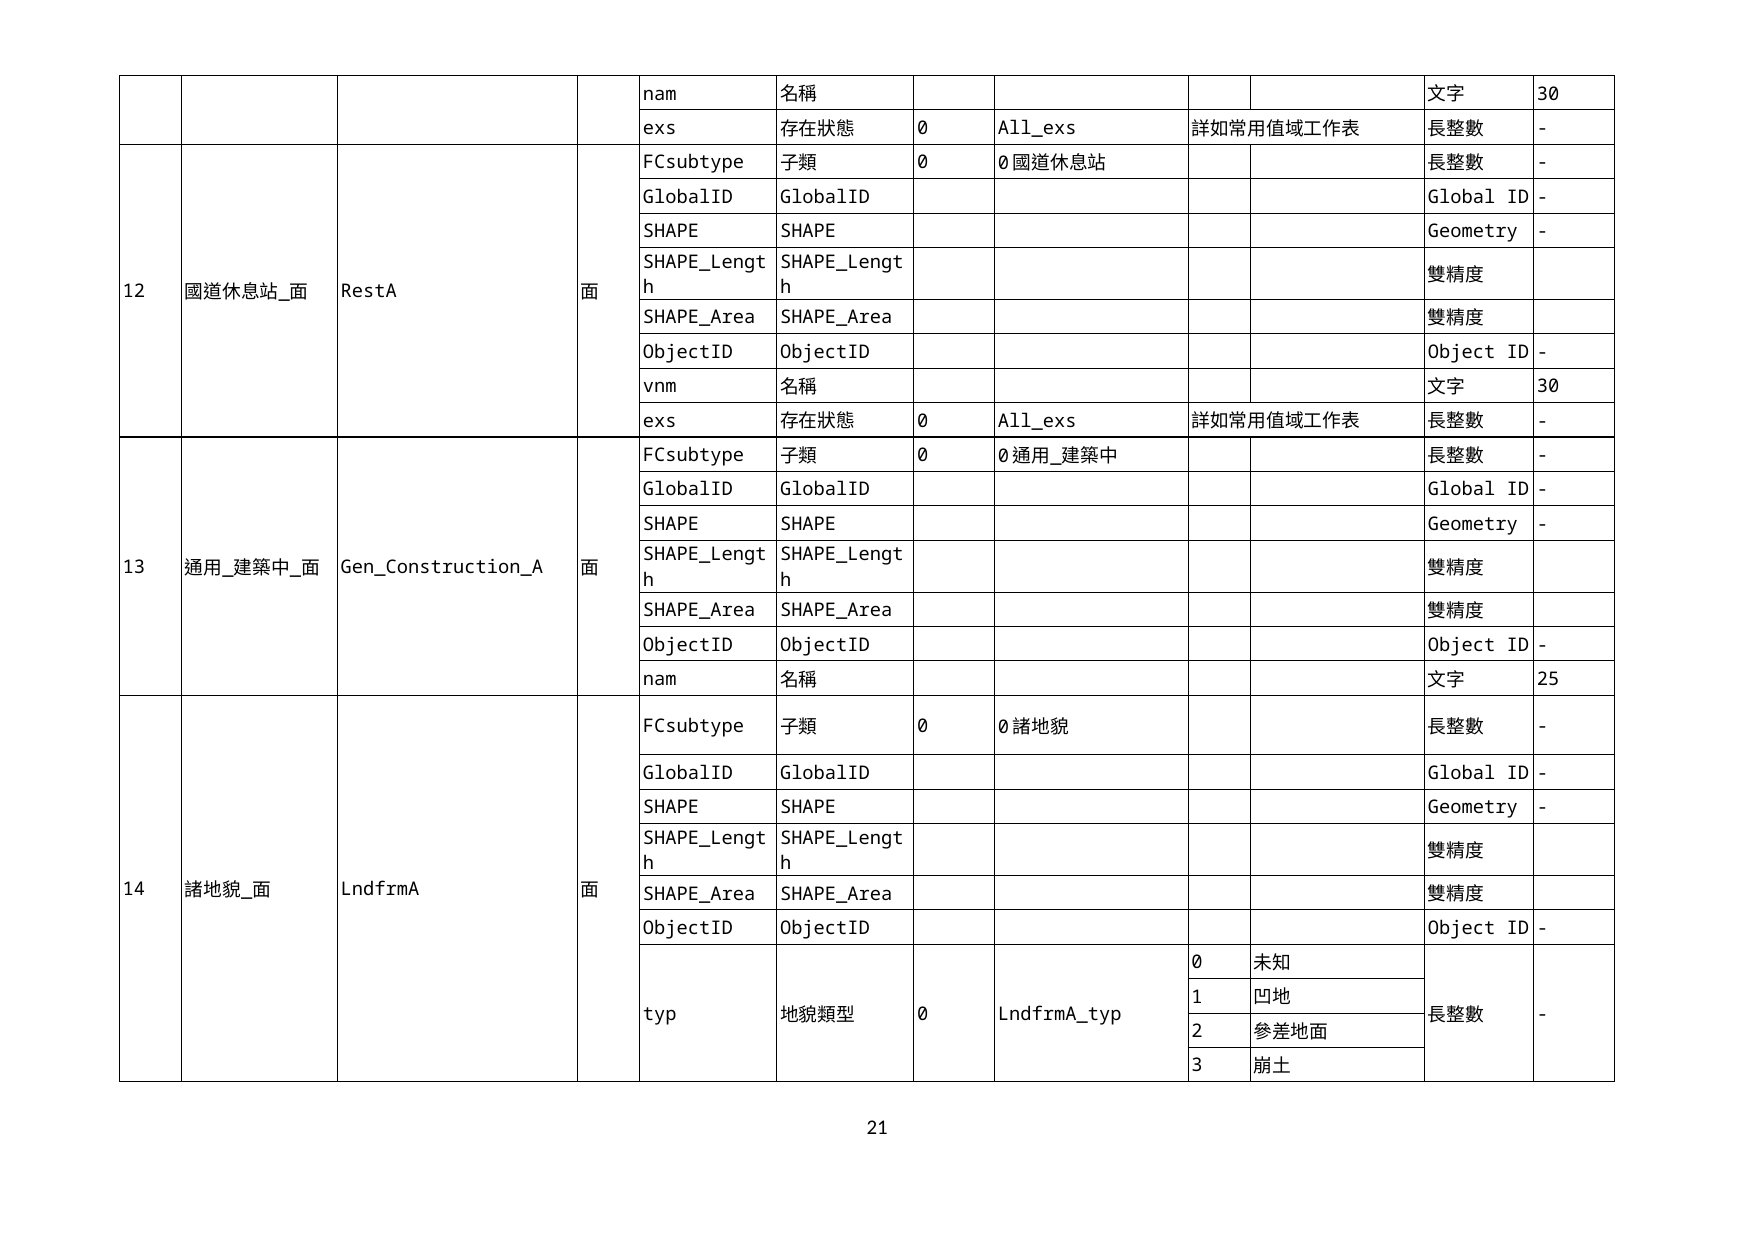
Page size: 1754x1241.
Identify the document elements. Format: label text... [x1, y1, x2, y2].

table_cell [1251, 472, 1424, 505]
table_cell 0 [914, 945, 994, 1081]
table_cell exs [640, 403, 776, 436]
table_cell GlobalID [640, 472, 776, 505]
table_cell 長整數 [1425, 696, 1533, 754]
table_cell ObjectID [777, 334, 913, 368]
table_cell LndfrmA_typ [995, 945, 1188, 1081]
table_cell [1251, 824, 1424, 875]
table_cell - [1534, 945, 1614, 1081]
table_cell ObjectID [640, 910, 776, 944]
table_cell 名稱 [777, 76, 913, 109]
table_cell 文字 [1425, 76, 1533, 109]
table_cell [578, 76, 639, 144]
table_cell [1251, 541, 1424, 592]
table_cell SHAPE [640, 790, 776, 823]
table_cell [1251, 593, 1424, 626]
table_cell [1251, 300, 1424, 333]
table_cell 30 [1534, 369, 1614, 402]
table_cell All_exs [995, 403, 1188, 436]
table_cell [914, 300, 994, 333]
table_cell 詳如常用值域工作表 [1189, 110, 1424, 144]
table_cell 參差地面 [1251, 1014, 1424, 1047]
table_cell 子類 [777, 145, 913, 178]
table_cell 存在狀態 [777, 110, 913, 144]
table_cell [995, 755, 1188, 788]
table_cell 崩土 [1251, 1048, 1424, 1081]
table_cell - [1534, 403, 1614, 436]
table_cell - [1534, 910, 1614, 944]
table_cell FCsubtype [640, 438, 776, 471]
table_cell [1251, 248, 1424, 299]
table_cell 名稱 [777, 369, 913, 402]
table_cell 未知 [1251, 945, 1424, 978]
table_cell 30 [1534, 76, 1614, 109]
table_cell ObjectID [777, 910, 913, 944]
table_cell - [1534, 472, 1614, 505]
table_cell SHAPE_Length [640, 248, 776, 299]
table_cell SHAPE_Length [777, 541, 913, 592]
table_cell 長整數 [1425, 403, 1533, 436]
table_cell 文字 [1425, 661, 1533, 695]
table_cell - [1534, 755, 1614, 788]
table_cell SHAPE_Length [640, 541, 776, 592]
table_cell Gen_Construction_A [338, 438, 577, 695]
table_cell GlobalID [777, 472, 913, 505]
table_cell 國道休息站_面 [182, 145, 337, 436]
table_cell [1534, 300, 1614, 333]
table_cell [1189, 506, 1250, 539]
table_cell Geometry [1425, 214, 1533, 247]
table_cell [914, 248, 994, 299]
table_cell Object ID [1425, 334, 1533, 368]
table_cell [914, 334, 994, 368]
table_cell SHAPE [640, 214, 776, 247]
table_cell typ [640, 945, 776, 1081]
table_cell - [1534, 179, 1614, 212]
table_cell 13 [120, 438, 181, 695]
table_cell - [1534, 214, 1614, 247]
table_cell SHAPE_Area [640, 593, 776, 626]
table_cell [995, 472, 1188, 505]
table_cell nam [640, 661, 776, 695]
table_cell 0 [914, 145, 994, 178]
table_cell [1251, 506, 1424, 539]
table_cell GlobalID [777, 755, 913, 788]
table_cell [1251, 179, 1424, 212]
table_cell 子類 [777, 696, 913, 754]
table_cell - [1534, 438, 1614, 471]
table_cell [1189, 300, 1250, 333]
table_cell All_exs [995, 110, 1188, 144]
table_cell 雙精度 [1425, 541, 1533, 592]
table_cell [1189, 790, 1250, 823]
table_cell 面 [578, 145, 639, 436]
table_cell SHAPE_Area [777, 593, 913, 626]
table_cell [1189, 334, 1250, 368]
table_cell [1251, 334, 1424, 368]
table_cell GlobalID [640, 179, 776, 212]
table_cell FCsubtype [640, 145, 776, 178]
table_cell Geometry [1425, 790, 1533, 823]
table_cell [1251, 76, 1424, 109]
table_cell [914, 214, 994, 247]
table_cell SHAPE [777, 214, 913, 247]
table_cell SHAPE [777, 506, 913, 539]
table_cell [995, 248, 1188, 299]
table_cell [995, 334, 1188, 368]
table_cell [1251, 790, 1424, 823]
table_cell 雙精度 [1425, 300, 1533, 333]
table_cell - [1534, 506, 1614, 539]
table_cell 0 [914, 403, 994, 436]
table_cell 詳如常用值域工作表 [1189, 403, 1424, 436]
table_cell 地貌類型 [777, 945, 913, 1081]
table_cell [1189, 248, 1250, 299]
table_cell [995, 824, 1188, 875]
table_cell 長整數 [1425, 145, 1533, 178]
table_cell [995, 627, 1188, 660]
table_cell [1189, 910, 1250, 944]
table_cell vnm [640, 369, 776, 402]
table_cell 面 [578, 438, 639, 695]
table_cell Global ID [1425, 179, 1533, 212]
table_cell [914, 369, 994, 402]
table_cell SHAPE_Area [777, 300, 913, 333]
table_cell 0國道休息站 [995, 145, 1188, 178]
table_cell 面 [578, 696, 639, 1081]
table_cell [1189, 824, 1250, 875]
table_cell [914, 661, 994, 695]
table_cell Global ID [1425, 472, 1533, 505]
table_cell [914, 876, 994, 909]
table_cell SHAPE_Length [640, 824, 776, 875]
table_cell [120, 76, 181, 144]
table_cell [995, 300, 1188, 333]
table_cell [914, 790, 994, 823]
table_cell [995, 661, 1188, 695]
table_cell [1251, 910, 1424, 944]
table_cell 14 [120, 696, 181, 1081]
table_cell [995, 214, 1188, 247]
table_cell RestA [338, 145, 577, 436]
table_cell [995, 910, 1188, 944]
table_cell 0諸地貌 [995, 696, 1188, 754]
table_cell [914, 910, 994, 944]
table_cell [1189, 369, 1250, 402]
table_cell [1189, 876, 1250, 909]
table_cell [1534, 824, 1614, 875]
table_cell 雙精度 [1425, 248, 1533, 299]
table_cell 子類 [777, 438, 913, 471]
table_cell [914, 593, 994, 626]
table_cell [1251, 876, 1424, 909]
table_cell Geometry [1425, 506, 1533, 539]
table_cell [914, 506, 994, 539]
table_cell [995, 506, 1188, 539]
table_cell 長整數 [1425, 110, 1533, 144]
table_cell [1534, 541, 1614, 592]
table_cell [914, 472, 994, 505]
table_cell [914, 76, 994, 109]
table_cell [182, 76, 337, 144]
table_cell [1189, 76, 1250, 109]
table_cell 0 [914, 438, 994, 471]
table_cell - [1534, 110, 1614, 144]
table_cell [1534, 248, 1614, 299]
table_cell [1189, 145, 1250, 178]
table_cell [1189, 472, 1250, 505]
table_cell 長整數 [1425, 438, 1533, 471]
table_cell - [1534, 696, 1614, 754]
table_cell 25 [1534, 661, 1614, 695]
table_cell [995, 593, 1188, 626]
table_cell SHAPE_Length [777, 248, 913, 299]
table_cell 3 [1189, 1048, 1250, 1081]
table_cell [1189, 214, 1250, 247]
table_cell 0 [914, 696, 994, 754]
table_cell 名稱 [777, 661, 913, 695]
table_cell [1189, 755, 1250, 788]
table_cell [995, 541, 1188, 592]
table_cell [995, 179, 1188, 212]
table_cell 雙精度 [1425, 876, 1533, 909]
table_cell [1251, 369, 1424, 402]
table_cell LndfrmA [338, 696, 577, 1081]
table_cell [338, 76, 577, 144]
table_cell 文字 [1425, 369, 1533, 402]
table_cell GlobalID [640, 755, 776, 788]
table_cell FCsubtype [640, 696, 776, 754]
table_cell [1251, 661, 1424, 695]
table_cell Object ID [1425, 910, 1533, 944]
table_cell - [1534, 334, 1614, 368]
table_cell [995, 369, 1188, 402]
table_cell [1251, 438, 1424, 471]
table_cell [1189, 541, 1250, 592]
table_cell [1189, 179, 1250, 212]
table_cell [1189, 627, 1250, 660]
table_cell 0 [1189, 945, 1250, 978]
table_cell 1 [1189, 979, 1250, 1012]
table_cell [1189, 593, 1250, 626]
table_cell [1251, 145, 1424, 178]
table_cell 雙精度 [1425, 824, 1533, 875]
table_cell SHAPE_Area [777, 876, 913, 909]
table_cell [995, 790, 1188, 823]
table_cell SHAPE_Area [640, 300, 776, 333]
table_cell [995, 876, 1188, 909]
table_cell [1251, 627, 1424, 660]
table_cell ObjectID [777, 627, 913, 660]
table_cell ObjectID [640, 334, 776, 368]
table_cell SHAPE [640, 506, 776, 539]
table_cell - [1534, 145, 1614, 178]
table_cell SHAPE_Length [777, 824, 913, 875]
table_cell [1189, 696, 1250, 754]
table_cell 凹地 [1251, 979, 1424, 1012]
table_cell ObjectID [640, 627, 776, 660]
table_cell exs [640, 110, 776, 144]
table_cell [995, 76, 1188, 109]
table_cell 存在狀態 [777, 403, 913, 436]
table_cell [914, 755, 994, 788]
table_cell Object ID [1425, 627, 1533, 660]
table_cell 諸地貌_面 [182, 696, 337, 1081]
table_cell SHAPE [777, 790, 913, 823]
table_cell [1189, 438, 1250, 471]
table_cell 長整數 [1425, 945, 1533, 1081]
table_cell Global ID [1425, 755, 1533, 788]
table_cell GlobalID [777, 179, 913, 212]
table_cell [914, 541, 994, 592]
table_cell [914, 179, 994, 212]
table_cell - [1534, 790, 1614, 823]
table_cell [1189, 661, 1250, 695]
table_cell [1251, 214, 1424, 247]
table_cell [914, 627, 994, 660]
table_cell 0通用_建築中 [995, 438, 1188, 471]
table_cell 0 [914, 110, 994, 144]
table_cell [914, 824, 994, 875]
table_cell 通用_建築中_面 [182, 438, 337, 695]
table_cell 雙精度 [1425, 593, 1533, 626]
table_cell 12 [120, 145, 181, 436]
table_cell nam [640, 76, 776, 109]
table_cell [1251, 755, 1424, 788]
table_cell [1251, 696, 1424, 754]
table_cell - [1534, 627, 1614, 660]
table_cell [1534, 593, 1614, 626]
table_cell 2 [1189, 1014, 1250, 1047]
table_cell SHAPE_Area [640, 876, 776, 909]
table_cell [1534, 876, 1614, 909]
